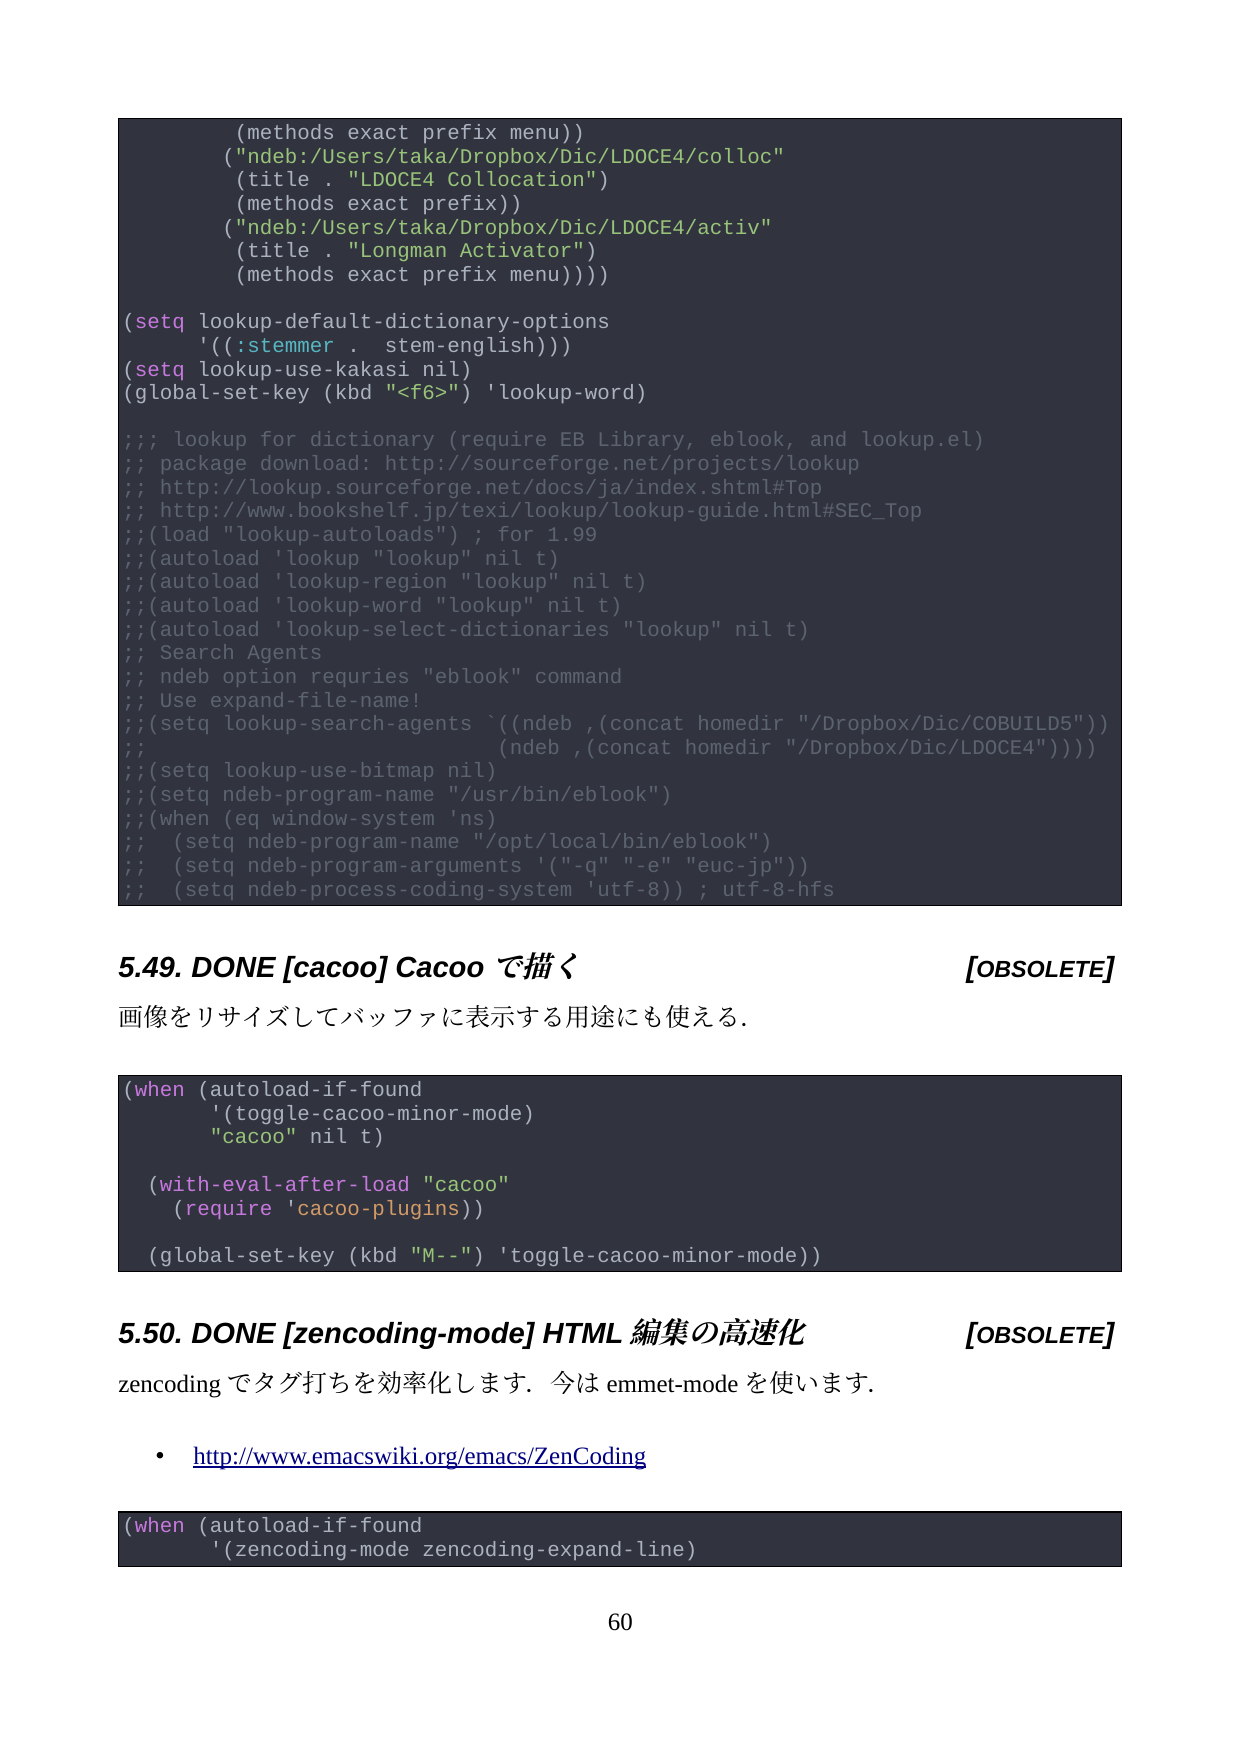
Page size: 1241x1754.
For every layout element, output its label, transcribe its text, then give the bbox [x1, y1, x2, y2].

text (global-set-key (kbd "M--") 'toggle-cacoo-minor-mode)) [119, 1241, 1121, 1271]
text ;;(load "lookup-autoloads") ; for 1.99 [119, 520, 1121, 544]
text ;; (setq ndeb-program-name "/opt/local/bin/eblook") [119, 827, 1121, 851]
text (setq lookup-default-dictionary-options [119, 307, 1121, 331]
text ;;(autoload 'lookup-region "lookup" nil t) [119, 567, 1121, 591]
text (when (autoload-if-found [119, 1513, 1121, 1535]
text ;; Use expand-file-name! [119, 686, 1121, 709]
text ;;(setq ndeb-program-name "/usr/bin/eblook") [119, 780, 1121, 804]
text '(zencoding-mode zencoding-expand-line) [119, 1535, 1121, 1566]
text ;;(when (eq window-system 'ns) [119, 804, 1121, 827]
text '((:stemmer . stem-english))) [119, 331, 1121, 354]
text ;; package download: http://sourceforge.net/projects/lookup [119, 449, 1121, 473]
text ;;(autoload 'lookup-select-dictionaries "lookup" nil t) [119, 615, 1121, 638]
text ;;; lookup for dictionary (require EB Library, eblook, and lookup.el) [119, 426, 1121, 449]
text ;;(setq lookup-search-agents `((ndeb ,(concat homedir "/Dropbox/Dic/COBUILD5")) [119, 709, 1121, 733]
text ;;(setq lookup-use-bitmap nil) [119, 757, 1121, 780]
text ("ndeb:/Users/taka/Dropbox/Dic/LDOCE4/activ" [119, 213, 1121, 236]
text (title . "LDOCE4 Collocation") [119, 165, 1121, 189]
list http://www.emacswiki.org/emacs/ZenCoding [156, 1441, 1122, 1499]
text ;; ndeb option requries "eblook" command [119, 662, 1121, 686]
text ;; (ndeb ,(concat homedir "/Dropbox/Dic/LDOCE4")))) [119, 733, 1121, 757]
text (methods exact prefix menu)))) [119, 260, 1121, 284]
text ("ndeb:/Users/taka/Dropbox/Dic/LDOCE4/colloc" [119, 142, 1121, 165]
text zencoding でタグ打ちを効率化します．今は emmet-mode を使います． [118, 1364, 1122, 1429]
text ;; http://lookup.sourceforge.net/docs/ja/index.shtml#Top [119, 473, 1121, 496]
text (setq lookup-use-kakasi nil) [119, 354, 1121, 378]
text (global-set-key (kbd "<f6>") 'lookup-word) [119, 378, 1121, 402]
text (title . "Longman Activator") [119, 236, 1121, 260]
text (methods exact prefix menu)) [119, 119, 1121, 142]
text ;;(autoload 'lookup "lookup" nil t) [119, 544, 1121, 567]
text (methods exact prefix)) [119, 189, 1121, 213]
subtitle DONE [zencoding-mode] HTML編集の高速化 [obsolete] [118, 1310, 1122, 1352]
text ;; (setq ndeb-program-arguments '("-q" "-e" "euc-jp")) [119, 851, 1121, 875]
text '(toggle-cacoo-minor-mode) [119, 1099, 1121, 1123]
text (with-eval-after-load "cacoo" [119, 1170, 1121, 1193]
text 画像をリサイズしてバッファに表示する用途にも使える． [118, 998, 1122, 1063]
text ;; (setq ndeb-process-coding-system 'utf-8)) ; utf-8-hfs [119, 875, 1121, 905]
subtitle DONE [cacoo] Cacoo で描く [obsolete] [118, 944, 1122, 986]
text ;; http://www.bookshelf.jp/texi/lookup/lookup-guide.html#SEC_Top [119, 496, 1121, 520]
text "cacoo" nil t) [119, 1123, 1121, 1146]
text ;;(autoload 'lookup-word "lookup" nil t) [119, 591, 1121, 615]
text ;; Search Agents [119, 638, 1121, 662]
text (when (autoload-if-found [119, 1076, 1121, 1099]
text (require 'cacoo-plugins)) [119, 1193, 1121, 1217]
